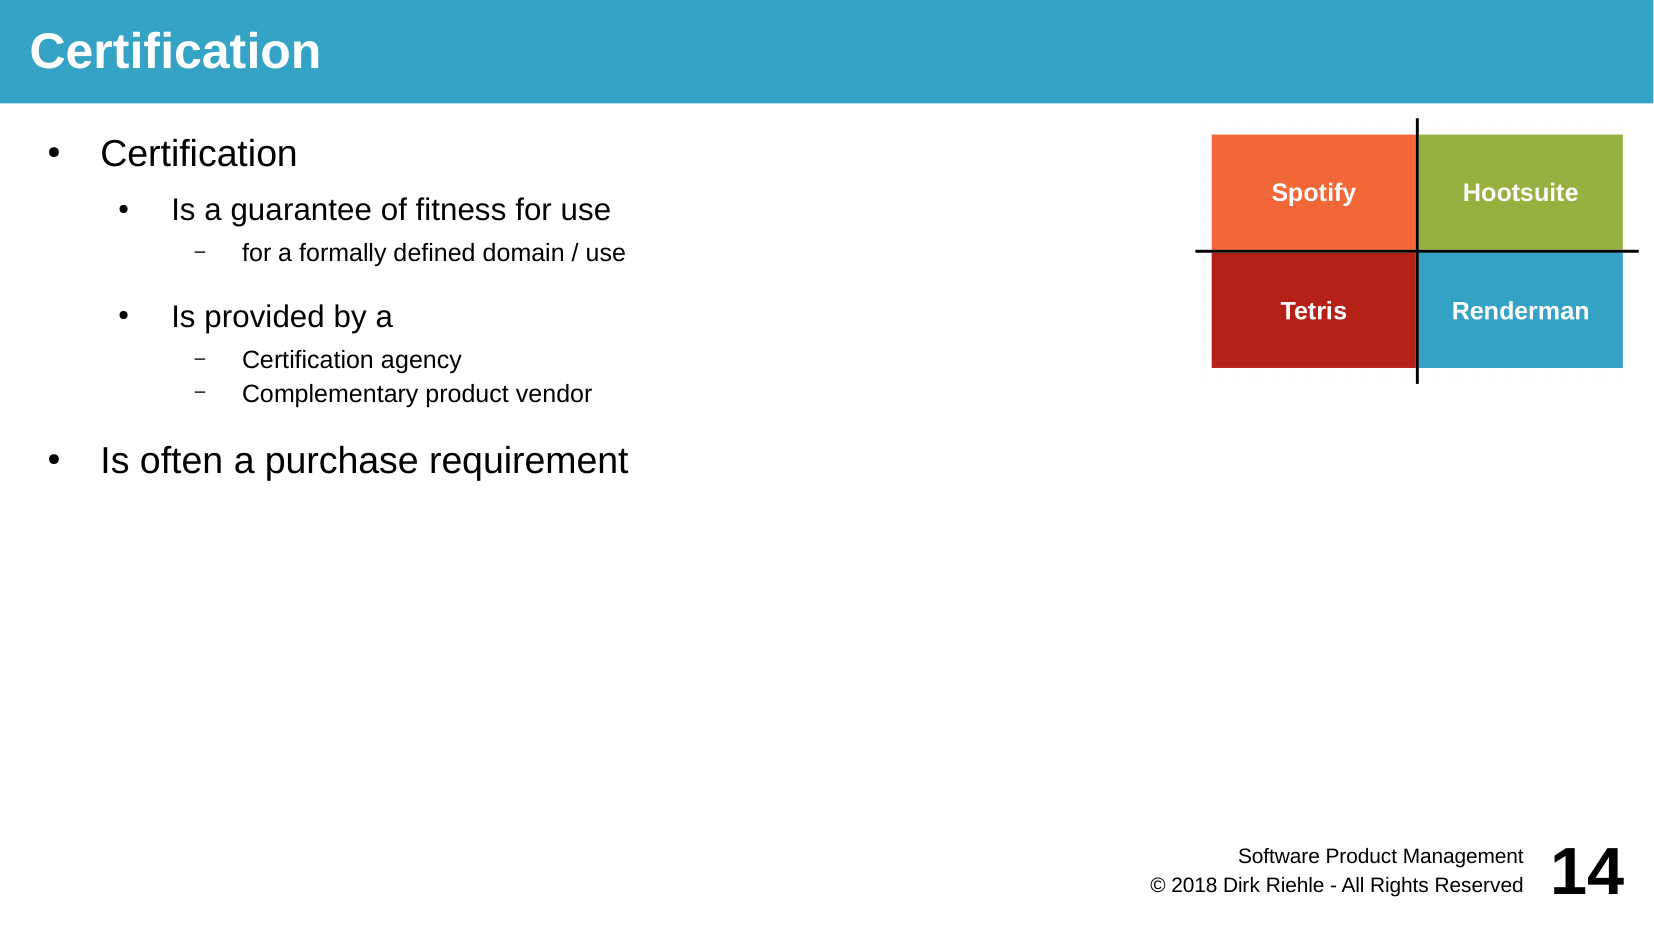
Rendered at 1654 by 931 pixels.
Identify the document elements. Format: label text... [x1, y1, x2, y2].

list Certification Is a guarantee of fitness for use for a formally defined domain / use Is provided by a Certification agency Complementary product vendor Is often a purchase requirement [29, 132, 1625, 813]
picture [1195, 118, 1639, 384]
title Certification [0, 0, 1654, 104]
